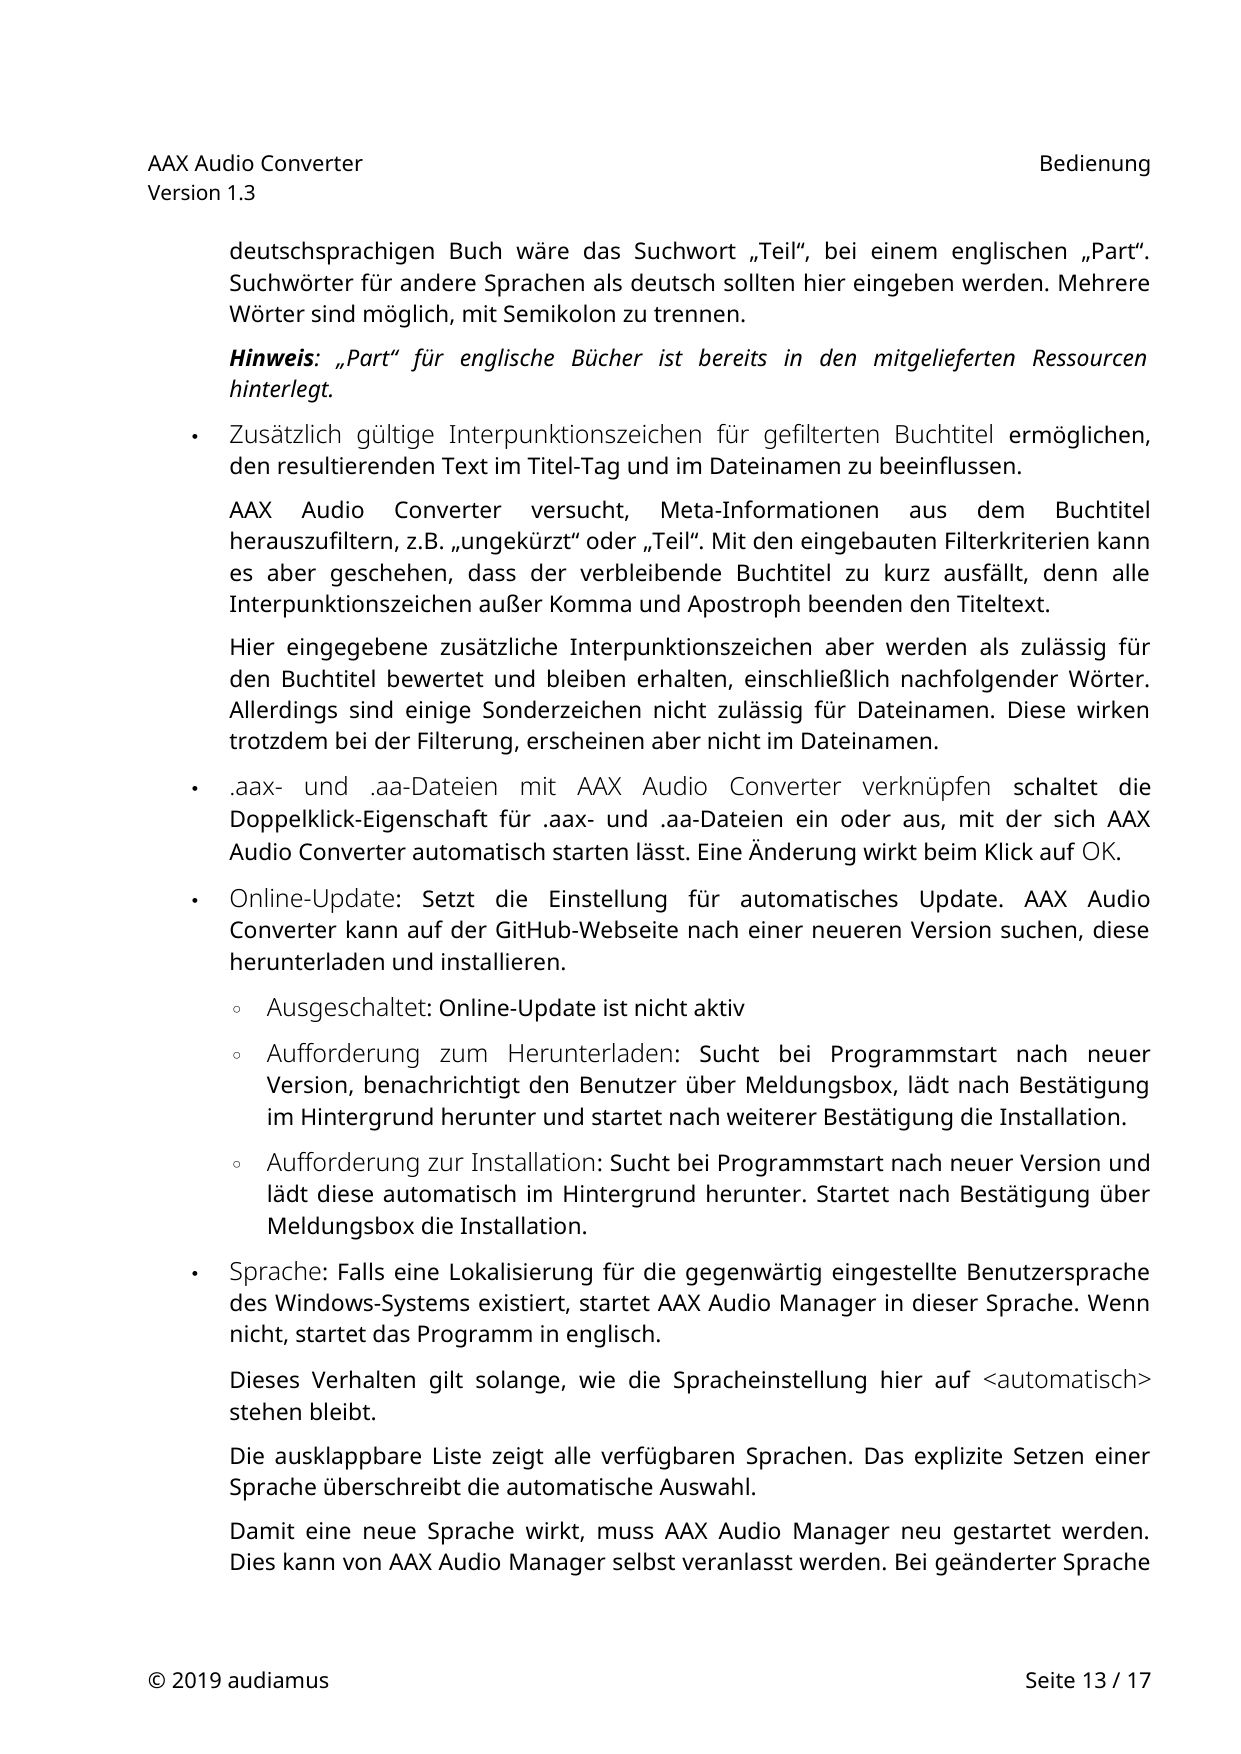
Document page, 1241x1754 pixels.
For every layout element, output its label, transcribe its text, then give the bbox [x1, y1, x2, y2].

list Aufforderung zum Herunterladen: Sucht bei Programmstart nach neuer Version, benachrichtigt den Benutzer über Meldungsbox, lädt nach Bestätigung im Hintergrund herunter und startet nach weiterer Bestätigung die Installation. [229, 1036, 1152, 1132]
list deutschsprachigen Buch wäre das Suchwort „Teil“, bei einem englischen „Part“. Suchwörter für andere Sprachen als deutsch sollten hier eingeben werden. Mehrere Wörter sind möglich, mit Semikolon zu trennen. [192, 235, 1152, 329]
list Zusätzlich gültige Interpunktionszeichen für gefilterten Buchtitel ermöglichen, den resultierenden Text im Titel-Tag und im Dateinamen zu beeinflussen. [192, 416, 1152, 482]
list AAX Audio Converter versucht, Meta-Informationen aus dem Buchtitel herauszufiltern, z.B. „ungekürzt“ oder „Teil“. Mit den eingebauten Filterkriterien kann es aber geschehen, dass der verbleibende Buchtitel zu kurz ausfällt, denn alle Interpunktionszeichen außer Komma und Apostroph beenden den Titeltext. [192, 494, 1152, 619]
list Hier eingegebene zusätzliche Interpunktionszeichen aber werden als zulässig für den Buchtitel bewertet und bleiben erhalten, einschließlich nachfolgender Wörter. Allerdings sind einige Sonderzeichen nicht zulässig für Dateinamen. Diese wirken trotzdem bei der Filterung, erscheinen aber nicht im Dateinamen. [192, 631, 1152, 756]
list Ausgeschaltet: Online-Update ist nicht aktiv [229, 989, 1152, 1023]
list Sprache: Falls eine Lokalisierung für die gegenwärtig eingestellte Benutzersprache des Windows-Systems existiert, startet AAX Audio Manager in dieser Sprache. Wenn nicht, startet das Programm in englisch. [192, 1253, 1152, 1350]
list Die ausklappbare Liste zeigt alle verfügbaren Sprachen. Das explizite Setzen einer Sprache überschreibt die automatische Auswahl. [192, 1440, 1152, 1502]
list .aax- und .aa-Dateien mit AAX Audio Converter verknüpfen schaltet die Doppelklick-Eigenschaft für .aax- und .aa-Dateien ein oder aus, mit der sich AAX Audio Converter automatisch starten lässt. Eine Änderung wirkt beim Klick auf OK. [192, 769, 1152, 868]
list Damit eine neue Sprache wirkt, muss AAX Audio Manager neu gestartet werden. Dies kann von AAX Audio Manager selbst veranlasst werden. Bei geänderter Sprache [192, 1514, 1152, 1577]
list Aufforderung zur Installation: Sucht bei Programmstart nach neuer Version und lädt diese automatisch im Hintergrund herunter. Startet nach Bestätigung über Meldungsbox die Installation. [229, 1144, 1152, 1241]
list Online-Update: Setzt die Einstellung für automatisches Update. AAX Audio Converter kann auf der GitHub-Webseite nach einer neueren Version suchen, diese herunterladen und installieren. [192, 880, 1152, 977]
list Hinweis: „Part“ für englische Bücher ist bereits in den mitgelieferten Ressourcen hinterlegt. [192, 341, 1152, 404]
list Dieses Verhalten gilt solange, wie die Spracheinstellung hier auf <automatisch> stehen bleibt. [192, 1362, 1152, 1427]
